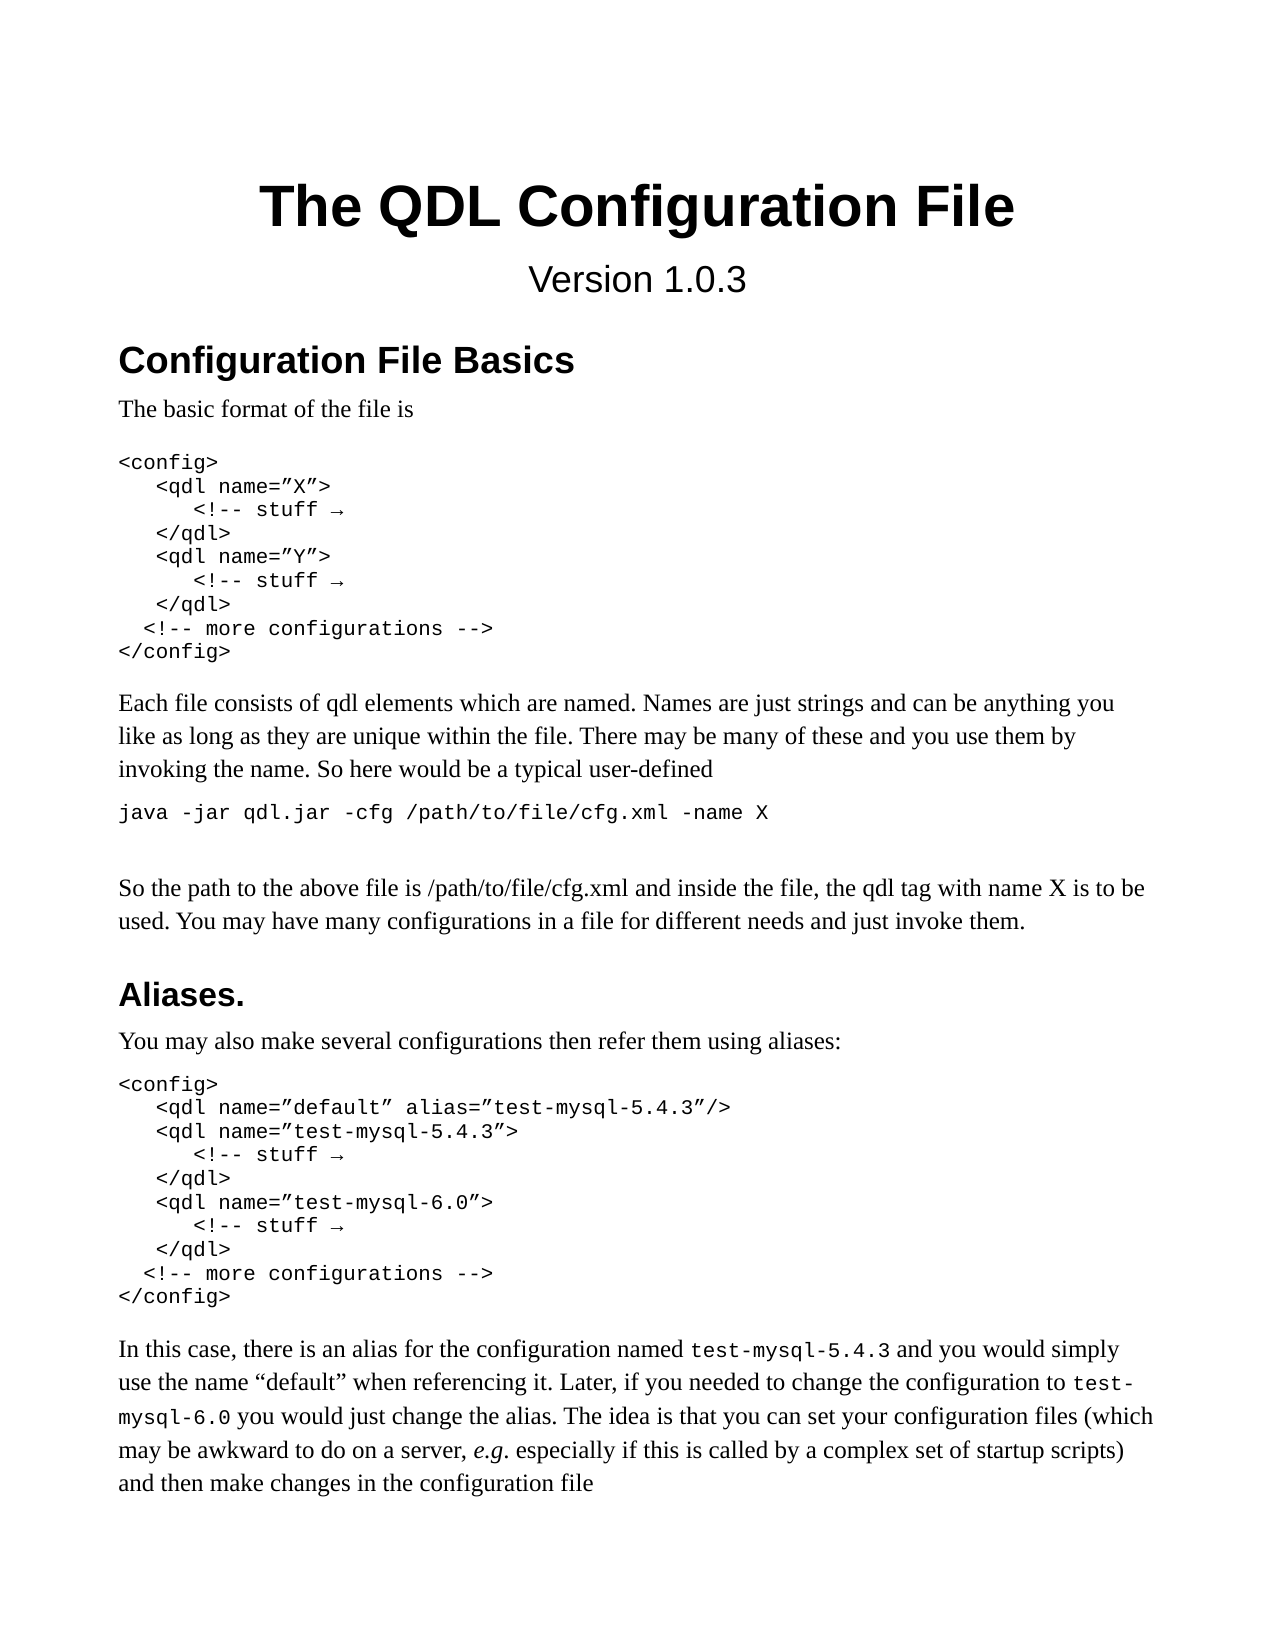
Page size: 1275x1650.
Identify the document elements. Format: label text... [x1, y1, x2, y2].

text <qdl name=”test-mysql-6.0”> [118, 1192, 1157, 1215]
text <config> [118, 452, 1157, 476]
text </qdl> [118, 1168, 1157, 1192]
text The basic format of the file is [118, 394, 1157, 423]
text </qdl> [118, 523, 1157, 547]
subtitle Configuration File Basics [118, 338, 1157, 382]
text <!-- stuff → [118, 1215, 1157, 1239]
subtitle Version 1.0.3 [118, 258, 1157, 301]
text <qdl name=”default” alias=”test-mysql-5.4.3”/> [118, 1097, 1157, 1121]
text So the path to the above file is /path/to/file/cfg.xml and inside the file, the qdl tag with name X is to be used. You may have many configurations in a file for different needs and just invoke them. [118, 873, 1157, 935]
text <config> [118, 1073, 1157, 1097]
text <!-- stuff → [118, 1144, 1157, 1168]
text </config> [118, 641, 1157, 665]
text <!-- more configurations --> [118, 617, 1157, 641]
text <!-- stuff → [118, 499, 1157, 523]
text <!-- more configurations --> [118, 1263, 1157, 1286]
text </qdl> [118, 594, 1157, 617]
text <qdl name=”test-mysql-5.4.3”> [118, 1121, 1157, 1144]
text <!-- stuff → [118, 570, 1157, 594]
text Each file consists of qdl elements which are named. Names are just strings and can be anything you like as long as they are unique within the file. There may be many of these and you use them by invoking the name. So here would be a typical user-defined [118, 688, 1157, 783]
text java -jar qdl.jar -cfg /path/to/file/cfg.xml -name X [118, 802, 1157, 826]
text </config> [118, 1286, 1157, 1310]
text In this case, there is an alias for the configuration named test-mysql-5.4.3 and you would simply use the name “default” when referencing it. Later, if you needed to change the configuration to test-mysql-6.0 you would just change the alias. The idea is that you can set your configuration files (which may be awkward to do on a server, e.g. especially if this is called by a complex set of startup scripts) and then make changes in the configuration file [118, 1334, 1157, 1497]
text <qdl name=”X”> [118, 476, 1157, 499]
text <qdl name=”Y”> [118, 547, 1157, 570]
text </qdl> [118, 1239, 1157, 1263]
text You may also make several configurations then refer them using aliases: [118, 1026, 1157, 1055]
title The QDL Configuration File [118, 172, 1157, 239]
subtitle Aliases. [118, 975, 1157, 1013]
